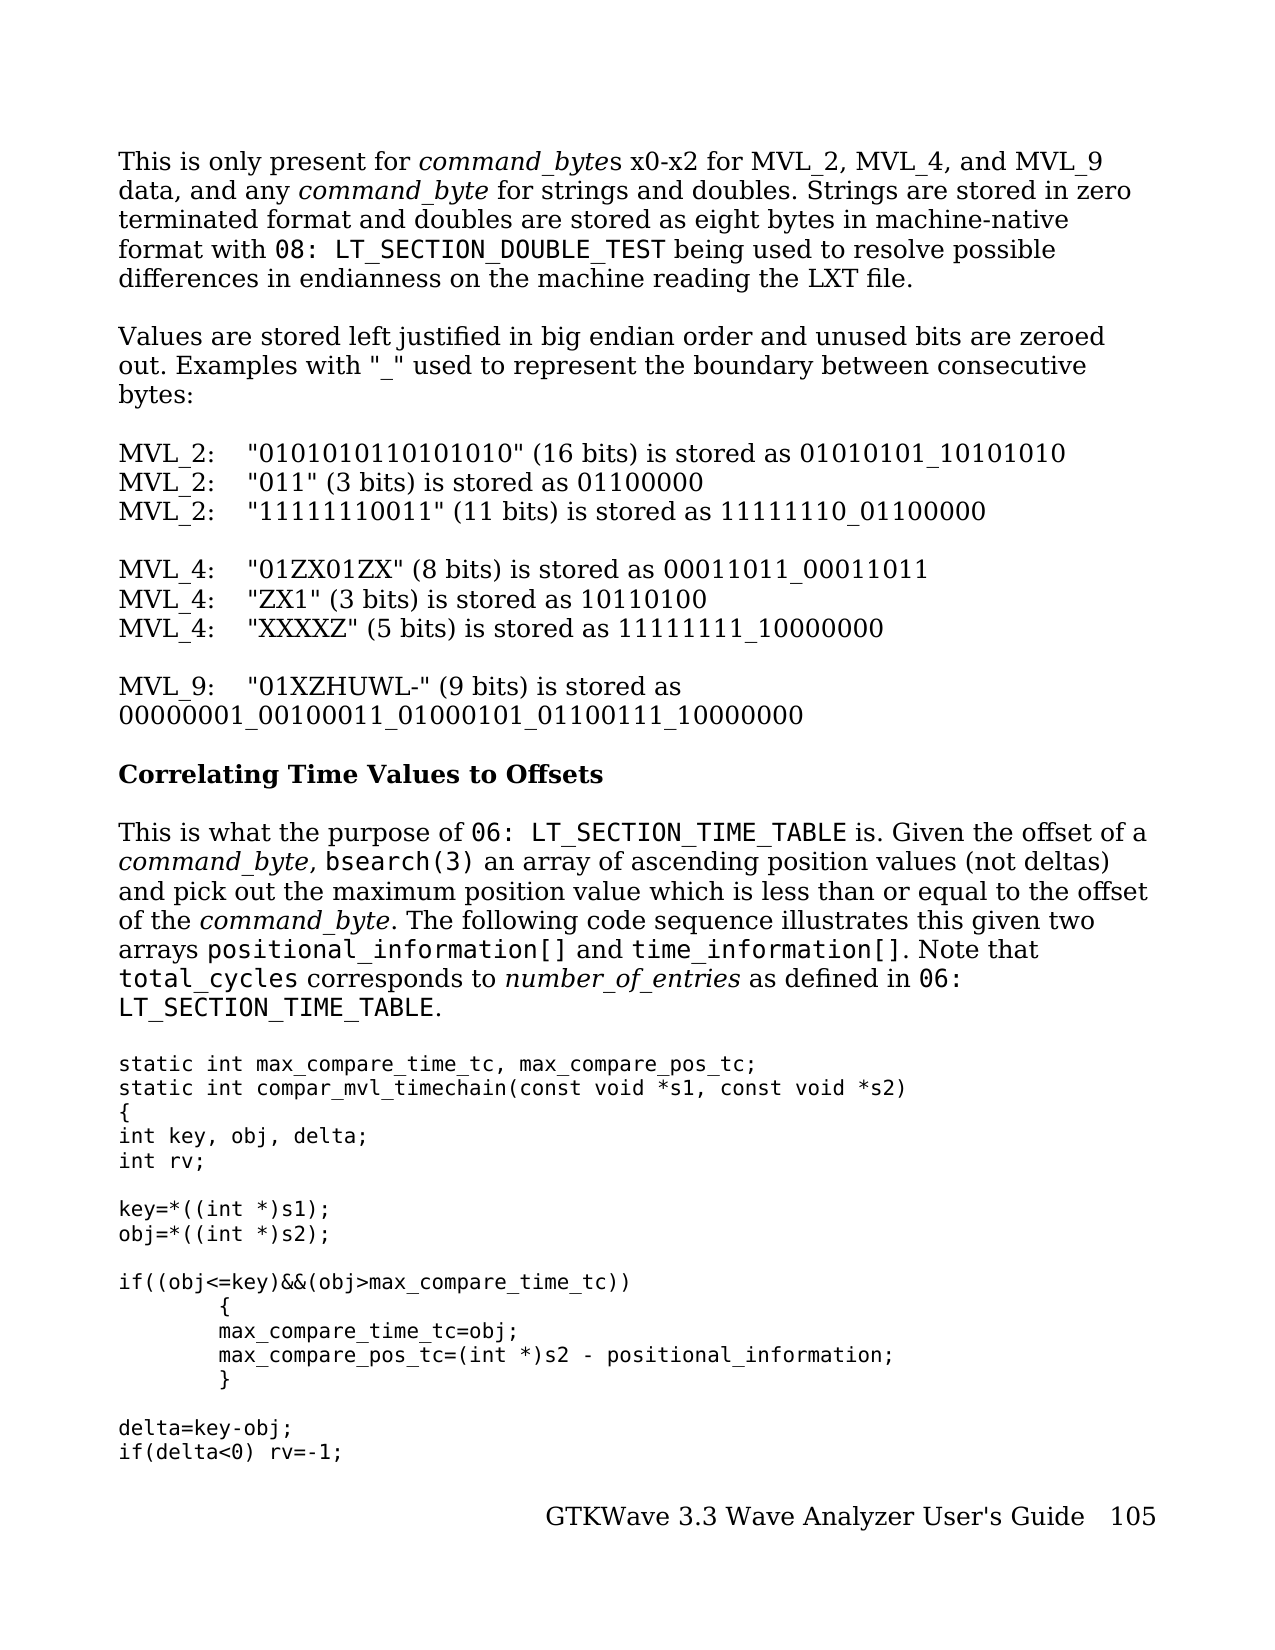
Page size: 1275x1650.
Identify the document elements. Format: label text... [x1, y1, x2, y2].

text Correlating Time Values to Offsets This is what the purpose of 06: LT_SECTION_TIME_TABLE is. Given the offset of a command_byte, bsearch(3) an array of ascending position values (not deltas) and pick out the maximum position value which is less than or equal to the offset of the command_byte. The following code sequence illustrates this given two arrays positional_information[] and time_information[]. Note that total_cycles corresponds to number_of_entries as defined in 06: LT_SECTION_TIME_TABLE. static int max_compare_time_tc, max_compare_pos_tc; static int compar_mvl_timechain(const void *s1, const void *s2) { int key, obj, delta; int rv; key=*((int *)s1); obj=*((int *)s2); if((obj<=key)&&(obj>max_compare_time_tc)) { max_compare_time_tc=obj; max_compare_pos_tc=(int *)s2 - positional_information; } delta=key-obj; if(delta<0) rv=-1; [118, 760, 1157, 1464]
text This is only present for command_bytes x0-x2 for MVL_2, MVL_4, and MVL_9 data, and any command_byte for strings and doubles. Strings are stored in zero terminated format and doubles are stored as eight bytes in machine-native format with 08: LT_SECTION_DOUBLE_TEST being used to resolve possible differences in endianness on the machine reading the LXT file. Values are stored left justified in big endian order and unused bits are zeroed out. Examples with "_" used to represent the boundary between consecutive bytes: MVL_2: "0101010110101010" (16 bits) is stored as 01010101_10101010 MVL_2: "011" (3 bits) is stored as 01100000 MVL_2: "11111110011" (11 bits) is stored as 11111110_01100000 MVL_4: "01ZX01ZX" (8 bits) is stored as 00011011_00011011 MVL_4: "ZX1" (3 bits) is stored as 10110100 MVL_4: "XXXXZ" (5 bits) is stored as 11111111_10000000 MVL_9: "01XZHUWL-" (9 bits) is stored as 00000001_00100011_01000101_01100111_10000000 [118, 118, 1157, 731]
